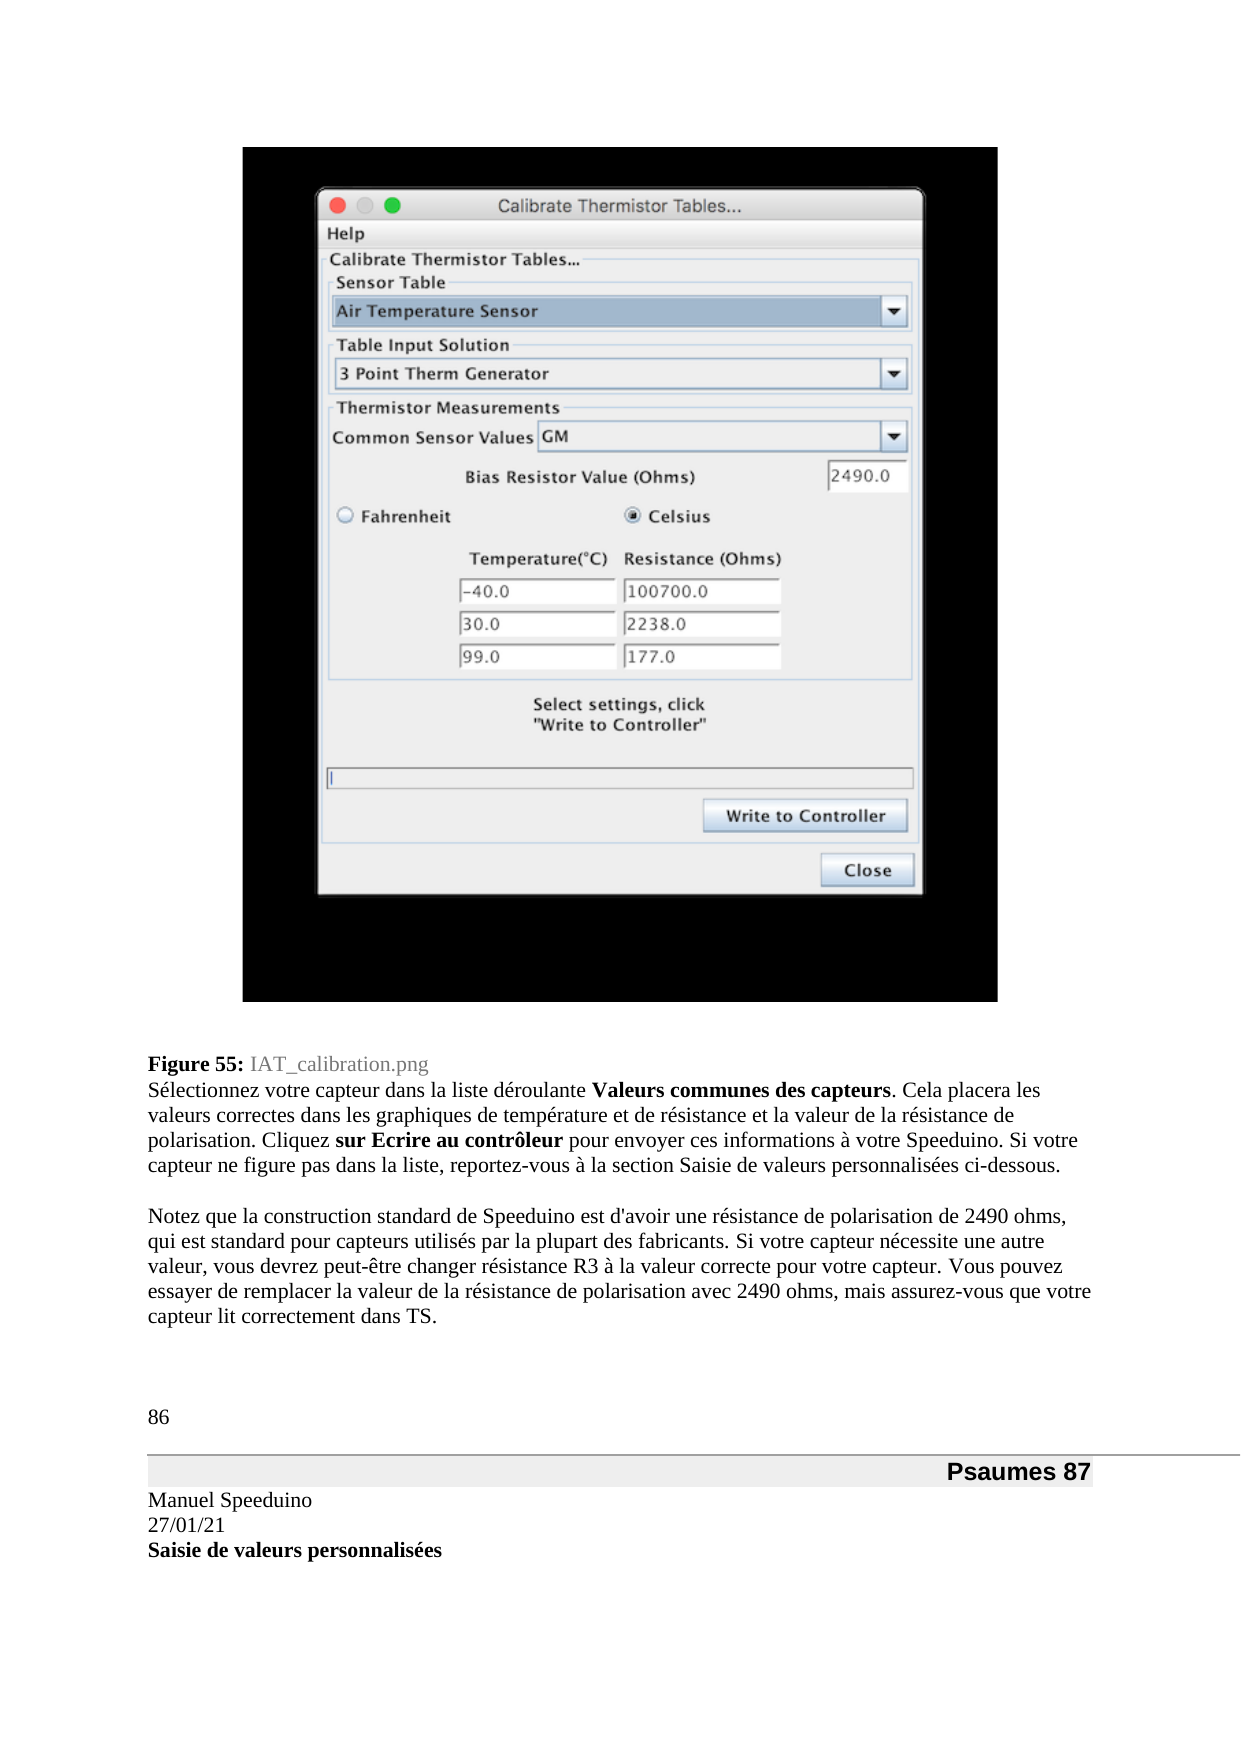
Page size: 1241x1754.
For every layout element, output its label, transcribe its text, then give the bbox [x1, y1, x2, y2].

text Manuel Speeduino [148, 1487, 1093, 1512]
table_header Psaumes 87 [148, 1456, 1093, 1487]
text Notez que la construction standard de Speeduino est d'avoir une résistance de polarisation de 2490 ohms, qui est standard pour capteurs utilisés par la plupart des fabricants. Si votre capteur nécessite une autre valeur, vous devrez peut-être changer résistance R3 à la valeur correcte pour votre capteur. Vous pouvez essayer de remplacer la valeur de la résistance de polarisation avec 2490 ohms, mais assurez-vous que votre capteur lit correctement dans TS. [148, 1203, 1093, 1329]
text Figure 55: IAT_calibration.png [148, 1051, 1093, 1077]
text 86 [148, 1404, 1093, 1429]
text Sélectionnez votre capteur dans la liste déroulante Valeurs communes des capteurs. Cela placera les valeurs correctes dans les graphiques de température et de résistance et la valeur de la résistance de polarisation. Cliquez sur Ecrire au contrôleur pour envoyer ces informations à votre Speeduino. Si votre capteur ne figure pas dans la liste, reportez-vous à la section Saisie de valeurs personnalisées ci-dessous. [148, 1077, 1093, 1177]
text 27/01/21 [148, 1512, 1093, 1537]
text Saisie de valeurs personnalisées [148, 1537, 1093, 1563]
